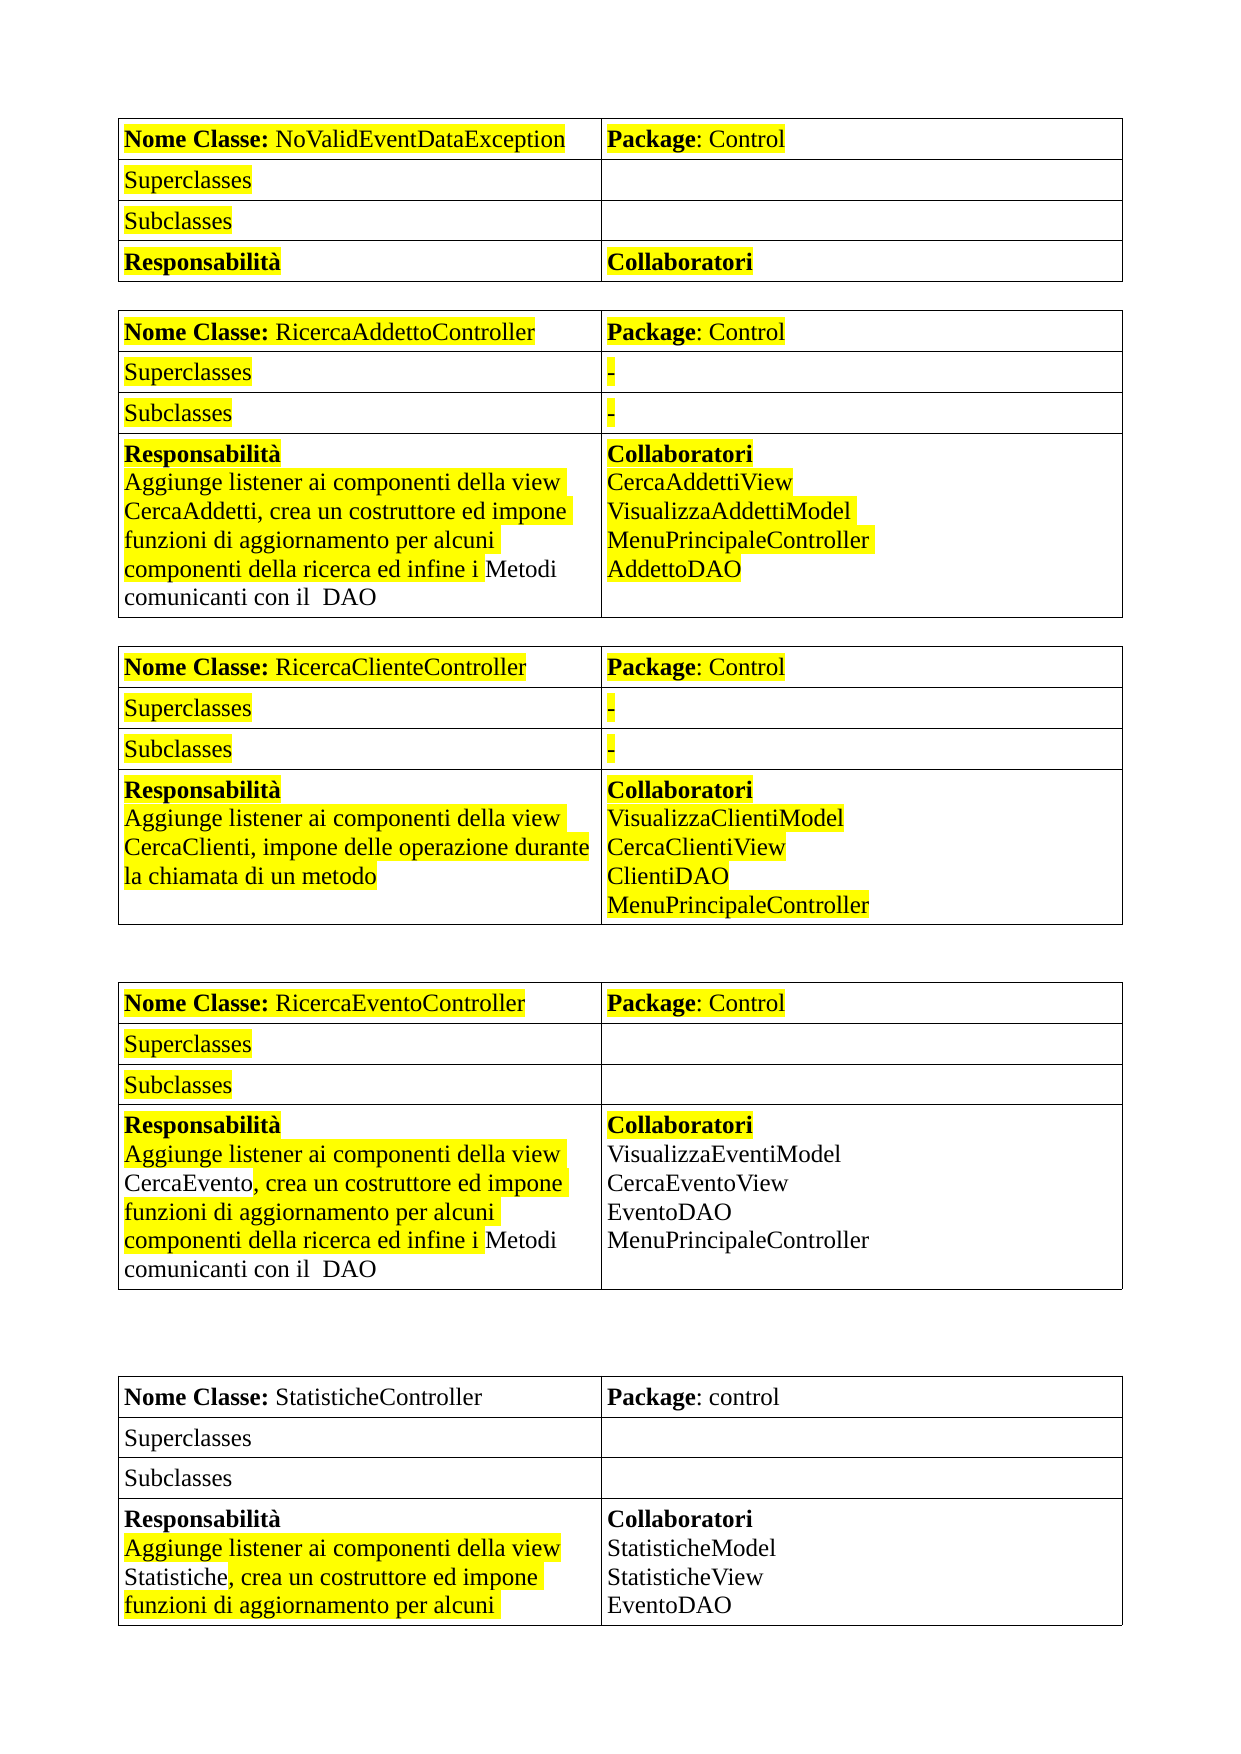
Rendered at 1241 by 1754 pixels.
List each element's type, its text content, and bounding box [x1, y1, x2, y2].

table_header Package: Control [602, 119, 1122, 159]
table_cell Responsabilità Aggiunge listener ai componenti della view CercaEvento, crea un costruttore ed impone funzioni di aggiornamento per alcuni componenti della ricerca ed infine i Metodi comunicanti con il DAO [119, 1105, 601, 1289]
table_cell Superclasses [119, 160, 601, 199]
table_header Package: Control [602, 311, 1122, 351]
table_header Nome Classe: RicercaEventoController [119, 983, 601, 1023]
table_header Package: Control [602, 647, 1122, 687]
table_header Nome Classe: NoValidEventDataException [119, 119, 601, 159]
table_cell Superclasses [119, 1418, 601, 1457]
table_cell Subclasses [119, 1065, 601, 1104]
table_cell [602, 1024, 1122, 1064]
table_cell Superclasses [119, 352, 601, 392]
table_cell Collaboratori [602, 241, 1122, 281]
table_cell Collaboratori VisualizzaEventiModel CercaEventoView EventoDAO MenuPrincipaleController [602, 1105, 1122, 1289]
table_cell - [602, 393, 1122, 432]
table_cell - [602, 352, 1122, 392]
table_cell Superclasses [119, 688, 601, 728]
table_cell - [602, 688, 1122, 728]
table_header Nome Classe: RicercaAddettoController [119, 311, 601, 351]
table_header Package: control [602, 1377, 1122, 1416]
table_header Package: Control [602, 983, 1122, 1023]
table_cell - [602, 729, 1122, 768]
table_cell Collaboratori VisualizzaClientiModel CercaClientiView ClientiDAO MenuPrincipaleController [602, 770, 1122, 924]
table_cell Subclasses [119, 393, 601, 432]
table_cell [602, 1418, 1122, 1457]
table_cell Collaboratori CercaAddettiView VisualizzaAddettiModel MenuPrincipaleController AddettoDAO [602, 434, 1122, 617]
table_cell Responsabilità Aggiunge listener ai componenti della view CercaClienti, impone delle operazione durante la chiamata di un metodo [119, 770, 601, 924]
table_cell Superclasses [119, 1024, 601, 1064]
table_cell Subclasses [119, 729, 601, 768]
table_cell [602, 201, 1122, 240]
table_header Nome Classe: RicercaClienteController [119, 647, 601, 687]
table_header Nome Classe: StatisticheController [119, 1377, 601, 1416]
table_cell [602, 160, 1122, 199]
table_cell Responsabilità Aggiunge listener ai componenti della view CercaAddetti, crea un costruttore ed impone funzioni di aggiornamento per alcuni componenti della ricerca ed infine i Metodi comunicanti con il DAO [119, 434, 601, 617]
table_cell Collaboratori StatisticheModel StatisticheView EventoDAO [602, 1499, 1122, 1625]
table_cell Subclasses [119, 201, 601, 240]
table_cell Subclasses [119, 1458, 601, 1498]
table_cell [602, 1458, 1122, 1498]
table_cell Responsabilità Aggiunge listener ai componenti della view Statistiche, crea un costruttore ed impone funzioni di aggiornamento per alcuni [119, 1499, 601, 1625]
table_cell Responsabilità [119, 241, 601, 281]
table_cell [602, 1065, 1122, 1104]
